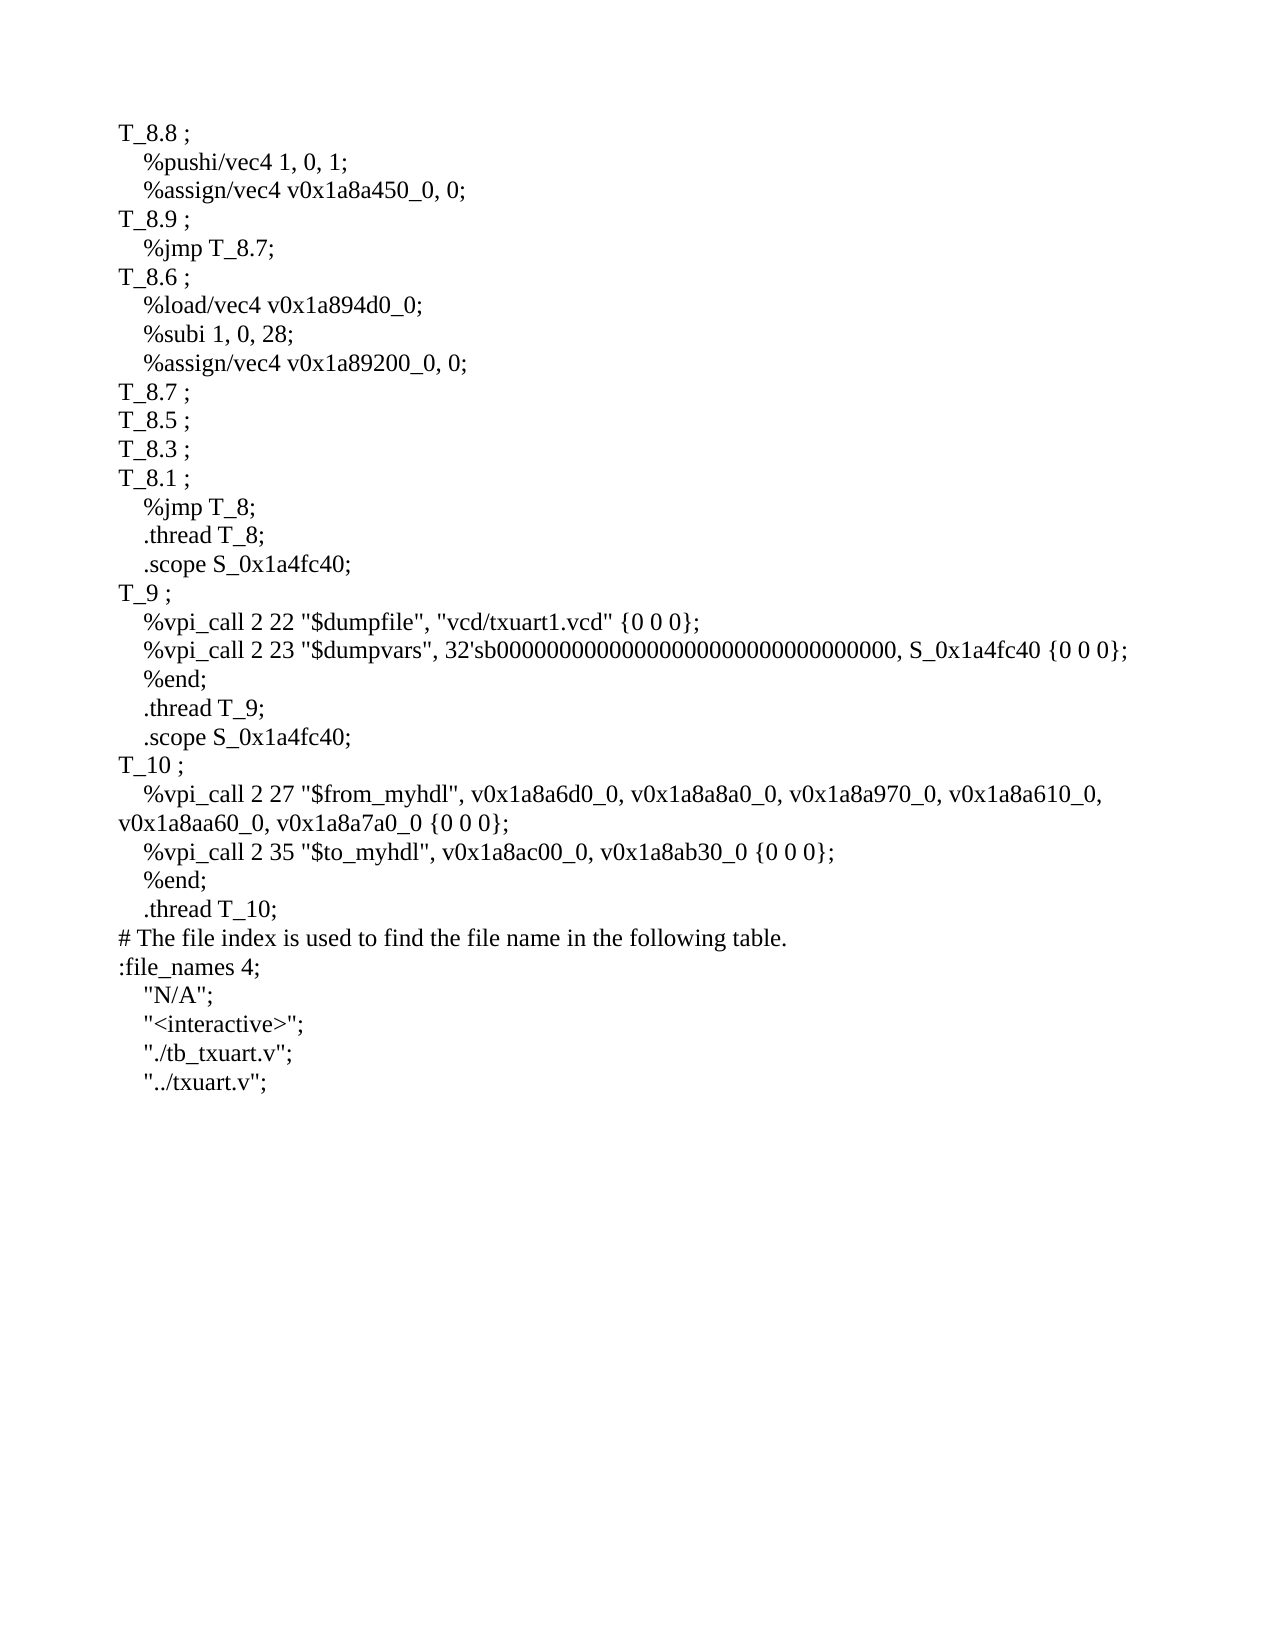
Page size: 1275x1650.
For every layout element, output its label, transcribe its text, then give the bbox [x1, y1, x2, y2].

text T_8.1 ; [118, 463, 1157, 492]
text %assign/vec4 v0x1a89200_0, 0; [118, 348, 1157, 377]
text "<interactive>"; [118, 1009, 1157, 1038]
text %jmp T_8.7; [118, 233, 1157, 262]
text .scope S_0x1a4fc40; [118, 722, 1157, 751]
text T_8.5 ; [118, 406, 1157, 434]
text T_10 ; [118, 751, 1157, 779]
text %vpi_call 2 35 "$to_myhdl", v0x1a8ac00_0, v0x1a8ab30_0 {0 0 0}; [118, 837, 1157, 866]
text .thread T_8; [118, 521, 1157, 549]
text T_8.8 ; [118, 118, 1157, 147]
text T_8.3 ; [118, 434, 1157, 463]
text .thread T_10; [118, 894, 1157, 923]
text .thread T_9; [118, 693, 1157, 722]
text %load/vec4 v0x1a894d0_0; [118, 291, 1157, 319]
text "./tb_txuart.v"; [118, 1038, 1157, 1067]
text "../txuart.v"; [118, 1067, 1157, 1096]
text "N/A"; [118, 981, 1157, 1009]
text %vpi_call 2 22 "$dumpfile", "vcd/txuart1.vcd" {0 0 0}; [118, 607, 1157, 636]
text %jmp T_8; [118, 492, 1157, 521]
text %pushi/vec4 1, 0, 1; [118, 147, 1157, 176]
text T_9 ; [118, 578, 1157, 607]
text %assign/vec4 v0x1a8a450_0, 0; [118, 176, 1157, 204]
text %vpi_call 2 27 "$from_myhdl", v0x1a8a6d0_0, v0x1a8a8a0_0, v0x1a8a970_0, v0x1a8a610_0, v0x1a8aa60_0, v0x1a8a7a0_0 {0 0 0}; [118, 779, 1157, 837]
text :file_names 4; [118, 952, 1157, 981]
text # The file index is used to find the file name in the following table. [118, 923, 1157, 952]
text %end; [118, 664, 1157, 693]
text T_8.9 ; [118, 204, 1157, 233]
text T_8.7 ; [118, 377, 1157, 406]
text .scope S_0x1a4fc40; [118, 549, 1157, 578]
text %vpi_call 2 23 "$dumpvars", 32'sb00000000000000000000000000000000, S_0x1a4fc40 {0 0 0}; [118, 636, 1157, 664]
text %subi 1, 0, 28; [118, 319, 1157, 348]
text %end; [118, 866, 1157, 894]
text T_8.6 ; [118, 262, 1157, 291]
